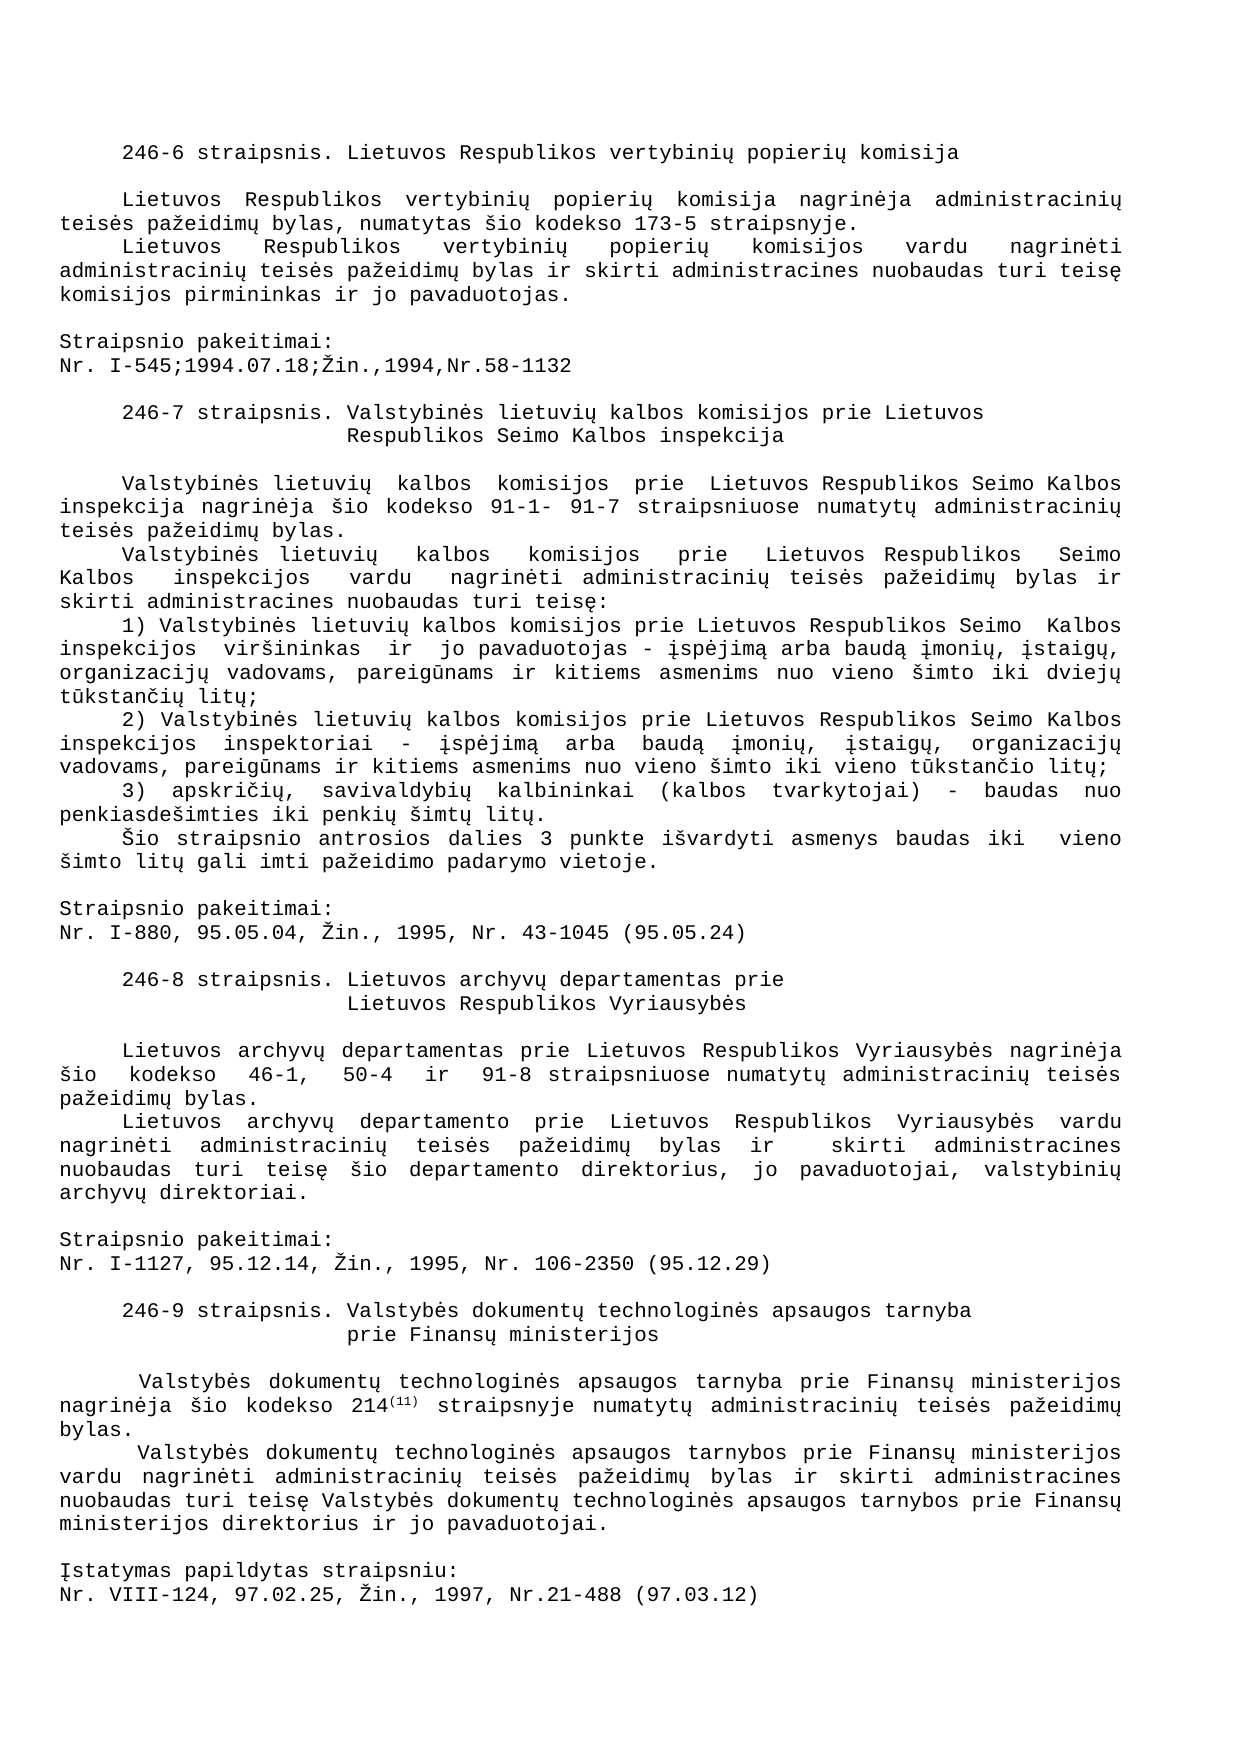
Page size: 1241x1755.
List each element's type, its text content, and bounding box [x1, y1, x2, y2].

text Nr. I-1127, 95.12.14, Žin., 1995, Nr. 106-2350 (95.12.29) [59, 1253, 1122, 1277]
text 246-6 straipsnis. Lietuvos Respublikos vertybinių popierių komisija [59, 142, 1122, 165]
text Valstybinės lietuvių kalbos komisijos prie Lietuvos Respublikos Seimo Kalbos inspekcijos vardu nagrinėti administracinių teisės pažeidimų bylas ir skirti administracines nuobaudas turi teisę: [59, 544, 1122, 615]
text Lietuvos Respublikos vertybinių popierių komisijos vardu nagrinėti administracinių teisės pažeidimų bylas ir skirti administracines nuobaudas turi teisę komisijos pirmininkas ir jo pavaduotojas. [59, 236, 1122, 307]
text Valstybės dokumentų technologinės apsaugos tarnybos prie Finansų ministerijos vardu nagrinėti administracinių teisės pažeidimų bylas ir skirti administracines nuobaudas turi teisę Valstybės dokumentų technologinės apsaugos tarnybos prie Finansų ministerijos direktorius ir jo pavaduotojai. [59, 1442, 1122, 1537]
text Nr. I-545;1994.07.18;Žin.,1994,Nr.58-1132 [59, 354, 1122, 378]
text prie Finansų ministerijos [59, 1324, 1122, 1348]
text Įstatymas papildytas straipsniu: [59, 1561, 1122, 1584]
text 246-9 straipsnis. Valstybės dokumentų technologinės apsaugos tarnyba [59, 1300, 1122, 1324]
text Straipsnio pakeitimai: [59, 331, 1122, 354]
text 1) Valstybinės lietuvių kalbos komisijos prie Lietuvos Respublikos Seimo Kalbos inspekcijos viršininkas ir jo pavaduotojas - įspėjimą arba baudą įmonių, įstaigų, organizacijų vadovams, pareigūnams ir kitiems asmenims nuo vieno šimto iki dviejų tūkstančių litų; [59, 615, 1122, 709]
text Lietuvos Respublikos Vyriausybės [59, 993, 1122, 1017]
text Lietuvos archyvų departamentas prie Lietuvos Respublikos Vyriausybės nagrinėja šio kodekso 46-1, 50-4 ir 91-8 straipsniuose numatytų administracinių teisės pažeidimų bylas. [59, 1040, 1122, 1111]
text Nr. I-880, 95.05.04, Žin., 1995, Nr. 43-1045 (95.05.24) [59, 922, 1122, 946]
text Lietuvos Respublikos vertybinių popierių komisija nagrinėja administracinių teisės pažeidimų bylas, numatytas šio kodekso 173-5 straipsnyje. [59, 189, 1122, 236]
text Respublikos Seimo Kalbos inspekcija [59, 426, 1122, 449]
text 2) Valstybinės lietuvių kalbos komisijos prie Lietuvos Respublikos Seimo Kalbos inspekcijos inspektoriai - įspėjimą arba baudą įmonių, įstaigų, organizacijų vadovams, pareigūnams ir kitiems asmenims nuo vieno šimto iki vieno tūkstančio litų; [59, 709, 1122, 780]
text Nr. VIII-124, 97.02.25, Žin., 1997, Nr.21-488 (97.03.12) [59, 1584, 1122, 1608]
text Šio straipsnio antrosios dalies 3 punkte išvardyti asmenys baudas iki vieno šimto litų gali imti pažeidimo padarymo vietoje. [59, 827, 1122, 875]
text 3) apskričių, savivaldybių kalbininkai (kalbos tvarkytojai) - baudas nuo penkiasdešimties iki penkių šimtų litų. [59, 780, 1122, 827]
text 246-7 straipsnis. Valstybinės lietuvių kalbos komisijos prie Lietuvos [59, 402, 1122, 426]
text 246-8 straipsnis. Lietuvos archyvų departamentas prie [59, 969, 1122, 993]
text Lietuvos archyvų departamento prie Lietuvos Respublikos Vyriausybės vardu nagrinėti administracinių teisės pažeidimų bylas ir skirti administracines nuobaudas turi teisę šio departamento direktorius, jo pavaduotojai, valstybinių archyvų direktoriai. [59, 1111, 1122, 1206]
text Valstybinės lietuvių kalbos komisijos prie Lietuvos Respublikos Seimo Kalbos inspekcija nagrinėja šio kodekso 91-1- 91-7 straipsniuose numatytų administracinių teisės pažeidimų bylas. [59, 473, 1122, 544]
text Valstybės dokumentų technologinės apsaugos tarnyba prie Finansų ministerijos nagrinėja šio kodekso 214(11) straipsnyje numatytų administracinių teisės pažeidimų bylas. [59, 1371, 1122, 1442]
text Straipsnio pakeitimai: [59, 898, 1122, 922]
text Straipsnio pakeitimai: [59, 1229, 1122, 1253]
